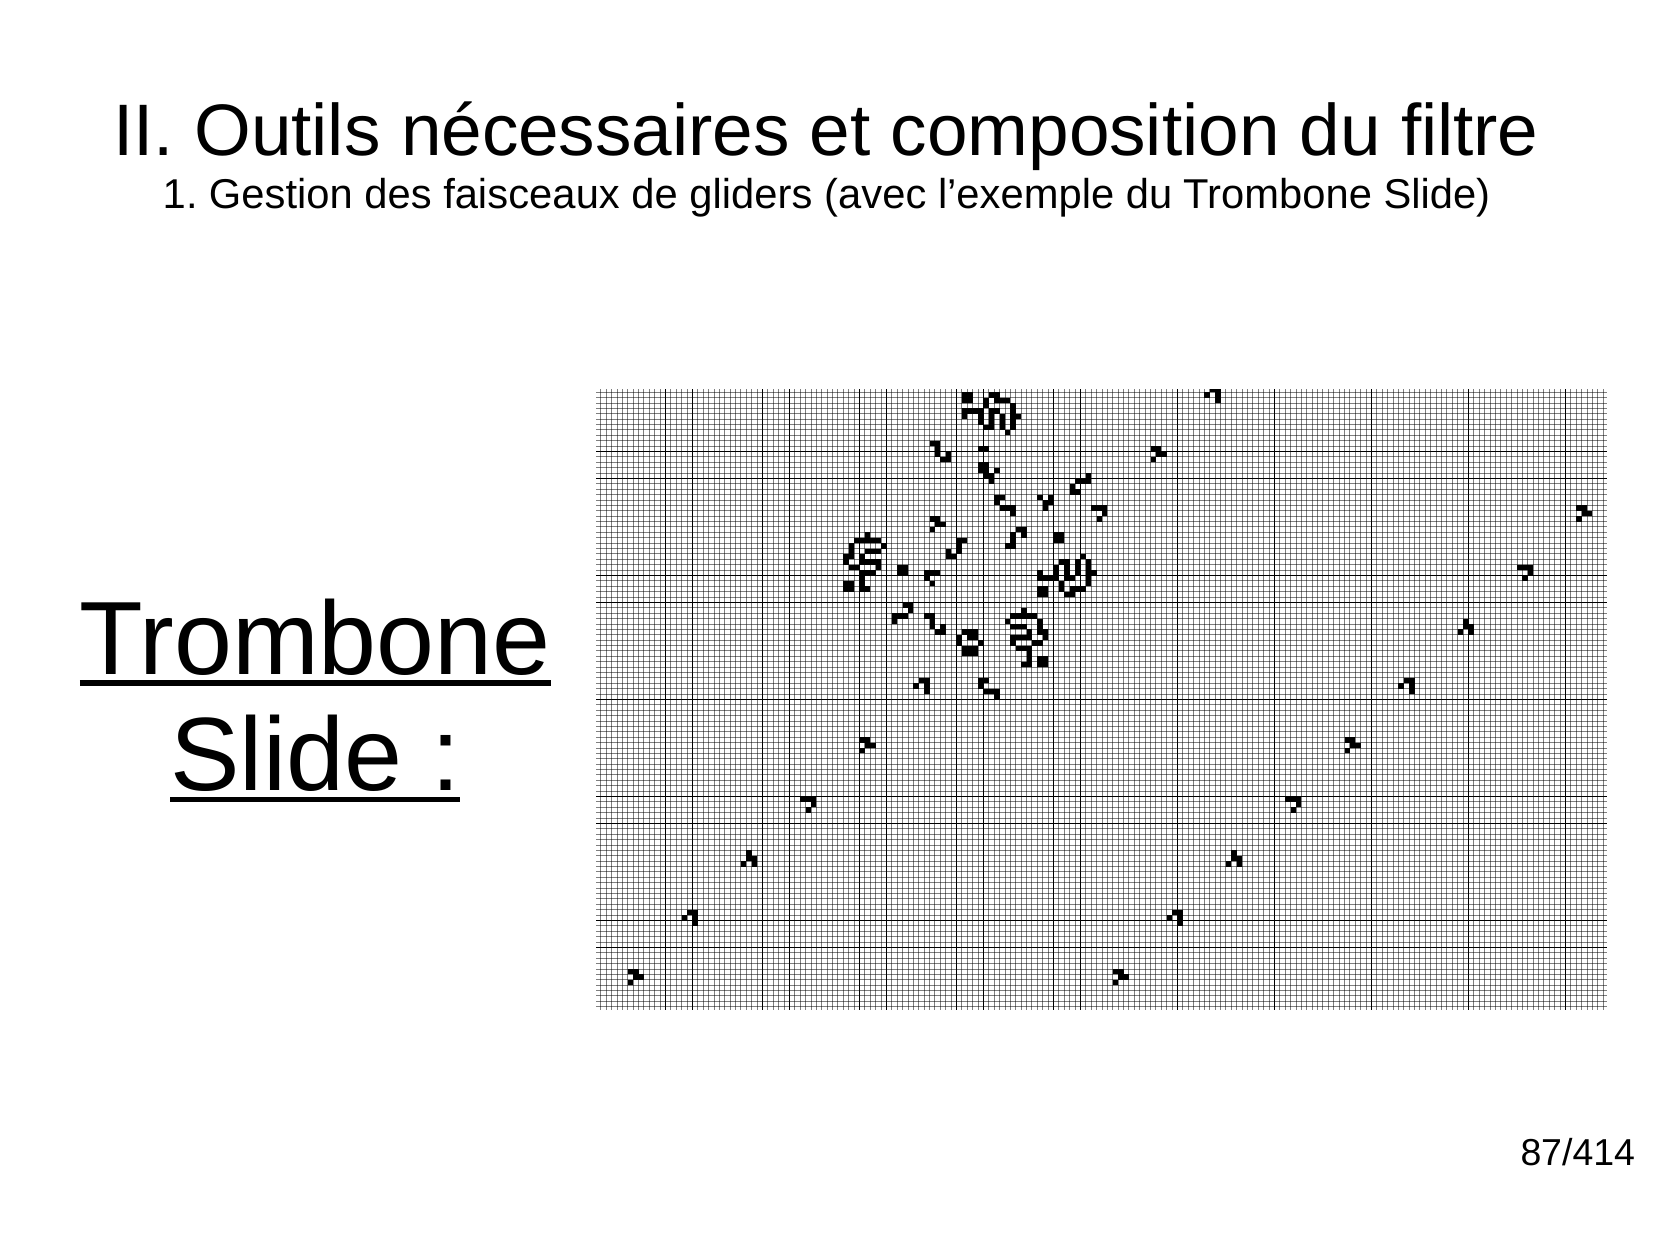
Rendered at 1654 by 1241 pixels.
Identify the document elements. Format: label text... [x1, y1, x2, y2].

text_box Trombone Slide : [65, 572, 566, 821]
title II. Outils nécessaires et composition du filtre 1. Gestion des faisceaux de gliders (avec l’exemple du Trombone Slide) [82, 49, 1571, 257]
picture [596, 389, 1607, 1010]
text_box <number>/414 [1505, 1124, 1654, 1182]
